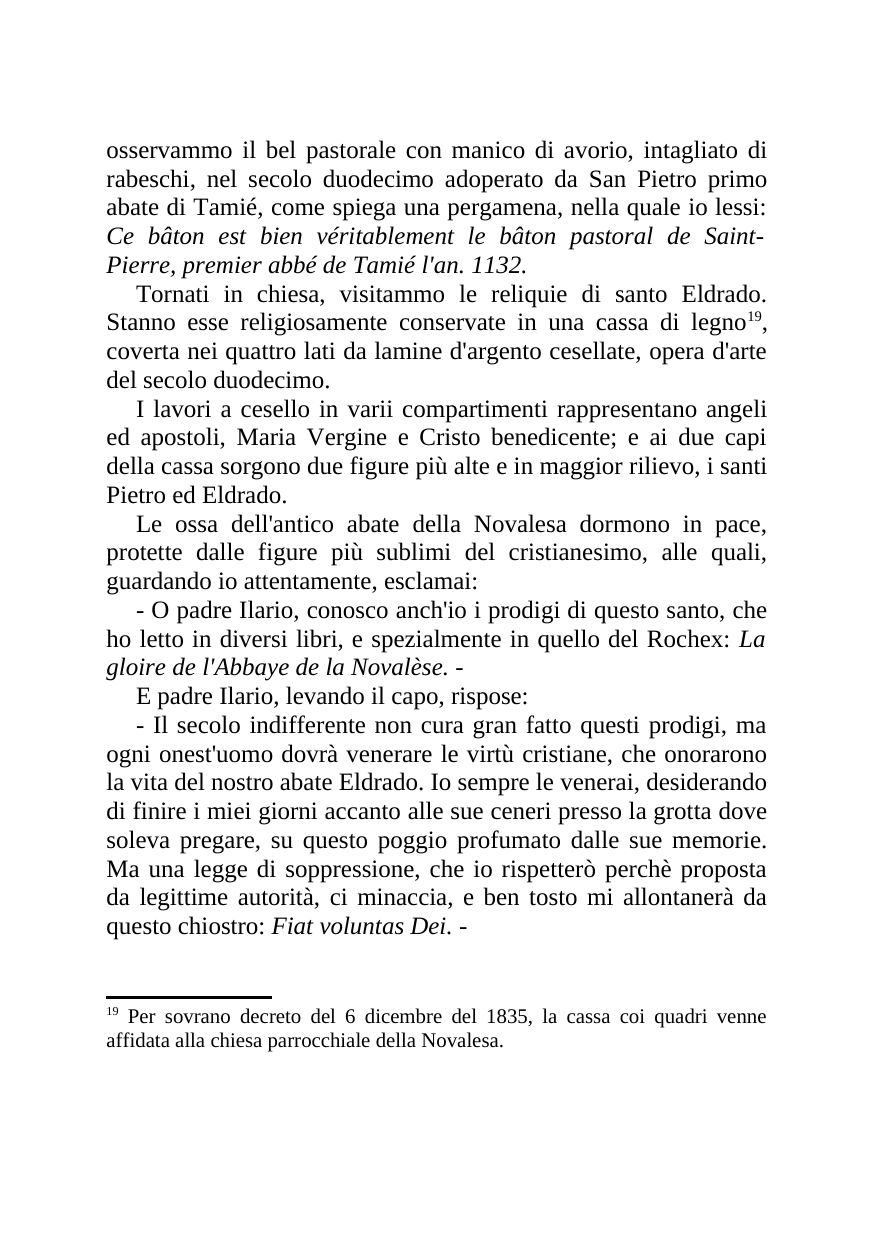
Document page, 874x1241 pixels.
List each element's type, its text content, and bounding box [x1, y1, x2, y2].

text Le ossa dell'antico abate della Novalesa dormono in pace, protette dalle figure più sublimi del cristianesimo, alle quali, guardando io attentamente, esclamai: [106, 509, 768, 595]
text - Il secolo indifferente non cura gran fatto questi prodigi, ma ogni onest'uomo dovrà venerare le virtù cristiane, che onorarono la vita del nostro abate Eldrado. Io sempre le venerai, desiderando di finire i miei giorni accanto alle sue ceneri presso la grotta dove soleva pregare, su questo poggio profumato dalle sue memorie. Ma una legge di soppressione, che io rispetterò perchè proposta da legittime autorità, ci minaccia, e ben tosto mi allontanerà da questo chiostro: Fiat voluntas Dei. - [106, 710, 768, 940]
text osservammo il bel pastorale con manico di avorio, intagliato di rabeschi, nel secolo duodecimo adoperato da San Pietro primo abate di Tamié, come spiega una pergamena, nella quale io lessi: Ce bâton est bien véritablement le bâton pastoral de Saint-Pierre, premier abbé de Tamié l'an. 1132. [106, 135, 768, 279]
text - O padre Ilario, conosco anch'io i prodigi di questo santo, che ho letto in diversi libri, e spezialmente in quello del Rochex: La gloire de l'Abbaye de la Novalèse. - [106, 595, 768, 681]
text Per sovrano decreto del 6 dicembre del 1835, la cassa coi quadri venne affidata alla chiesa parrocchiale della Novalesa. [106, 1003, 768, 1052]
text Tornati in chiesa, visitammo le reliquie di santo Eldrado. Stanno esse religiosamente conservate in una cassa di legno, coverta nei quattro lati da lamine d'argento cesellate, opera d'arte del secolo duodecimo. [106, 279, 768, 394]
text E padre Ilario, levando il capo, rispose: [106, 681, 768, 710]
text I lavori a cesello in varii compartimenti rappresentano angeli ed apostoli, Maria Vergine e Cristo benedicente; e ai due capi della cassa sorgono due figure più alte e in maggior rilievo, i santi Pietro ed Eldrado. [106, 394, 768, 509]
